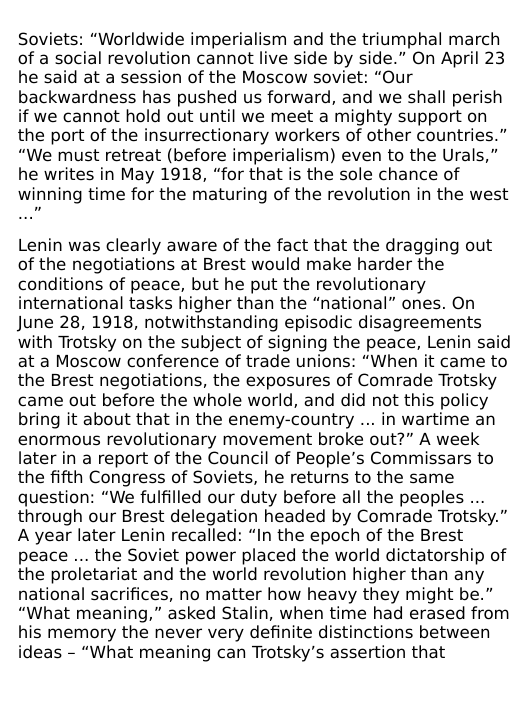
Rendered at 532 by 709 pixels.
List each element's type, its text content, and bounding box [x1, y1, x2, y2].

text Soviets: “Worldwide imperialism and the triumphal march of a social revolution cannot live side by side.” On April 23 he said at a session of the Moscow soviet: “Our backwardness has pushed us forward, and we shall perish if we cannot hold out until we meet a mighty support on the port of the insurrectionary workers of other countries.” “We must retreat (before imperialism) even to the Urals,” he writes in May 1918, “for that is the sole chance of winning time for the maturing of the revolution in the west ...” [18, 29, 514, 223]
text Lenin was clearly aware of the fact that the dragging out of the negotiations at Brest would make harder the conditions of peace, but he put the revolutionary international tasks higher than the “national” ones. On June 28, 1918, notwithstanding episodic disagreements with Trotsky on the subject of signing the peace, Lenin said at a Moscow conference of trade unions: “When it came to the Brest negotiations, the exposures of Comrade Trotsky came out before the whole world, and did not this policy bring it about that in the enemy-country ... in wartime an enormous revolutionary movement broke out?” A week later in a report of the Council of People’s Commissars to the fifth Congress of Soviets, he returns to the same question: “We fulfilled our duty before all the peoples ... through our Brest delegation headed by Comrade Trotsky.” A year later Lenin recalled: “In the epoch of the Brest peace ... the Soviet power placed the world dictatorship of the proletariat and the world revolution higher than any national sacrifices, no matter how heavy they might be.” “What meaning,” asked Stalin, when time had erased from his memory the never very definite distinctions between ideas – “What meaning can Trotsky’s assertion that [18, 236, 514, 662]
